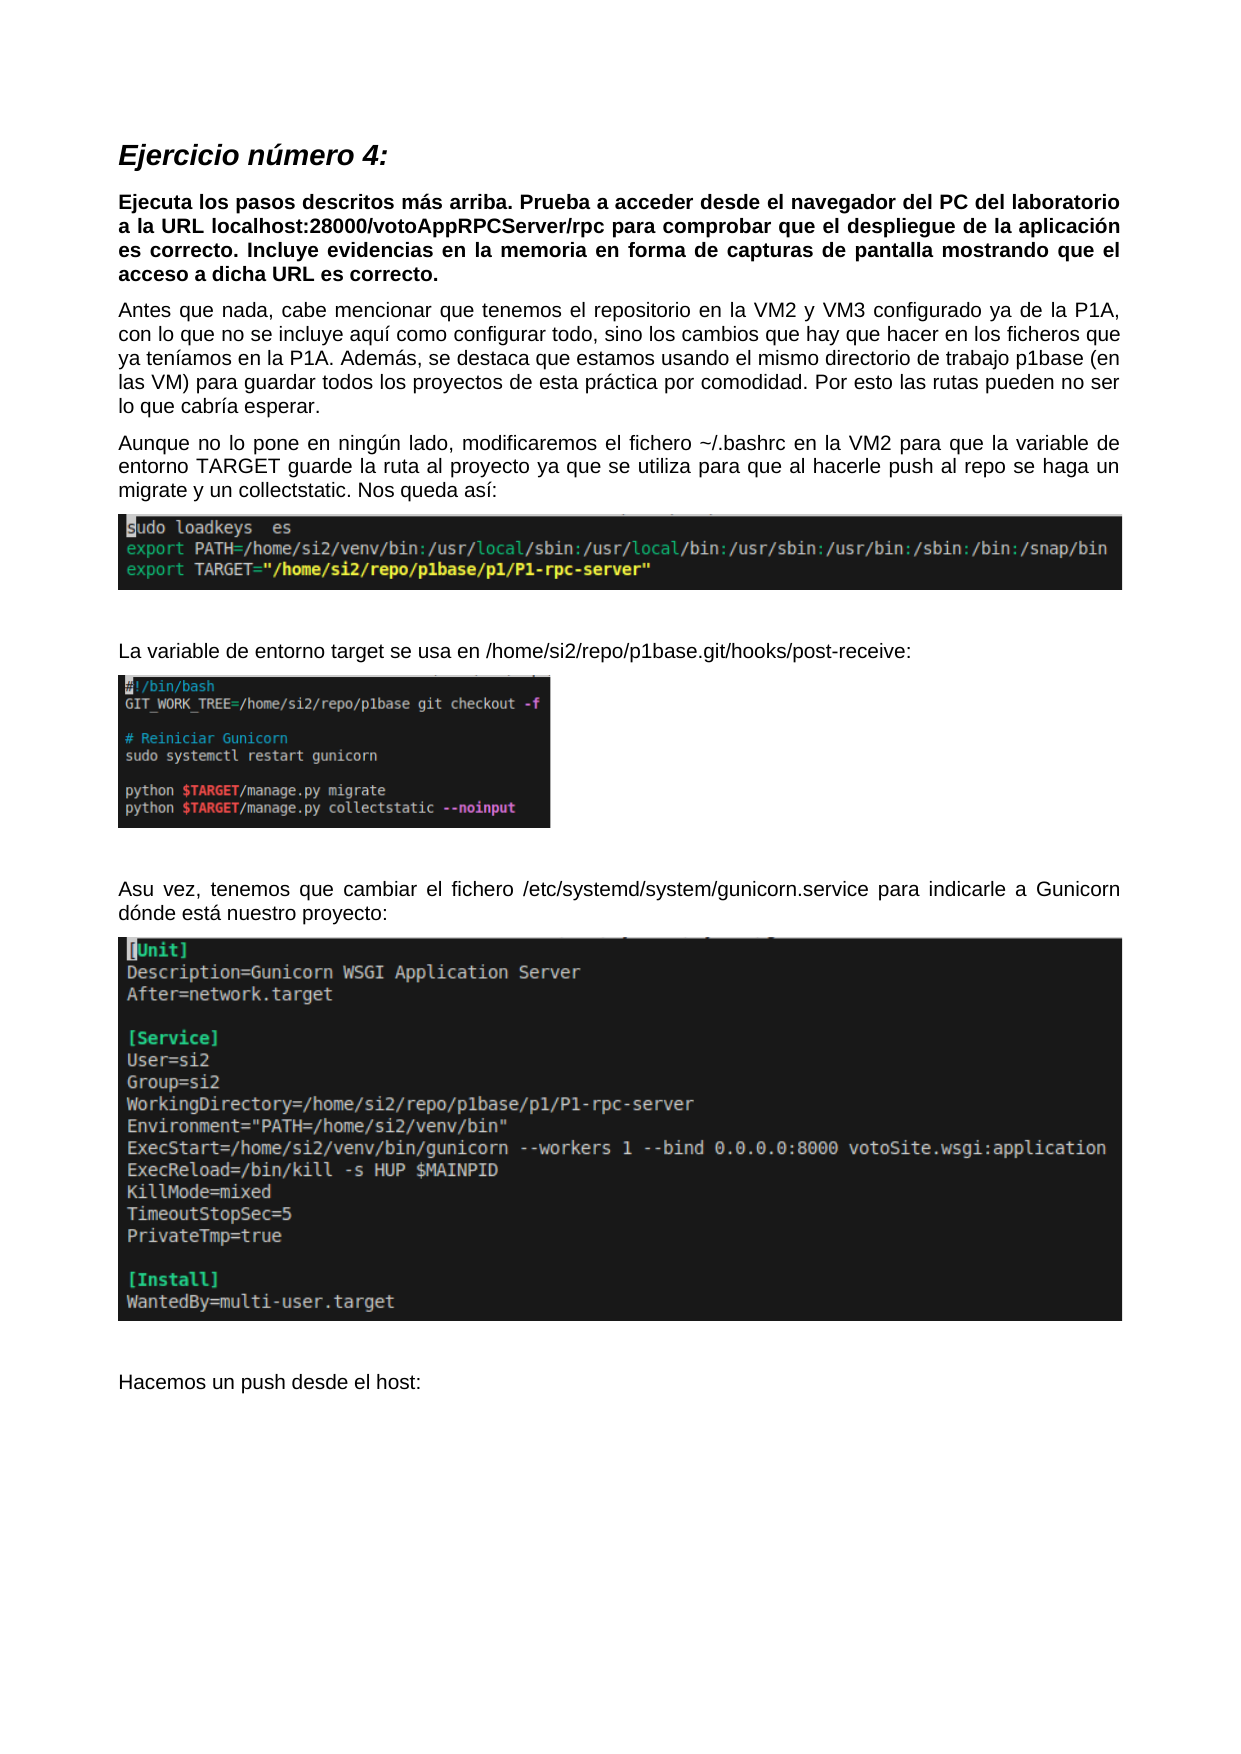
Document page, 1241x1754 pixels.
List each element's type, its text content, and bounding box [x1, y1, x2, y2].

text Aunque no lo pone en ningún lado, modificaremos el fichero ~/.bashrc en la VM2 para que la variable de entorno TARGET guarde la ruta al proyecto ya que se utiliza para que al hacerle push al repo se haga un migrate y un collectstatic. Nos queda así: [118, 430, 1122, 502]
picture [118, 514, 1123, 590]
text Asu vez, tenemos que cambiar el fichero /etc/systemd/system/gunicorn.service para indicarle a Gunicorn dónde está nuestro proyecto: [118, 877, 1122, 924]
subtitle Ejercicio número 4: [118, 137, 1122, 171]
text Ejecuta los pasos descritos más arriba. Prueba a acceder desde el navegador del PC del laboratorio a la URL localhost:28000/votoAppRPCServer/rpc para comprobar que el despliegue de la aplicación es correcto. Incluye evidencias en la memoria en forma de capturas de pantalla mostrando que el acceso a dicha URL es correcto. [118, 190, 1122, 286]
text Antes que nada, cabe mencionar que tenemos el repositorio en la VM2 y VM3 configurado ya de la P1A, con lo que no se incluye aquí como configurar todo, sino los cambios que hay que hacer en los ficheros que ya teníamos en la P1A. Además, se destaca que estamos usando el mismo directorio de trabajo p1base (en las VM) para guardar todos los proyectos de esta práctica por comodidad. Por esto las rutas pueden no ser lo que cabría esperar. [118, 298, 1122, 418]
picture [118, 675, 551, 828]
text Hacemos un push desde el host: [118, 1369, 1122, 1393]
text La variable de entorno target se usa en /home/si2/repo/p1base.git/hooks/post-receive: [118, 639, 1122, 663]
picture [118, 937, 1123, 1321]
